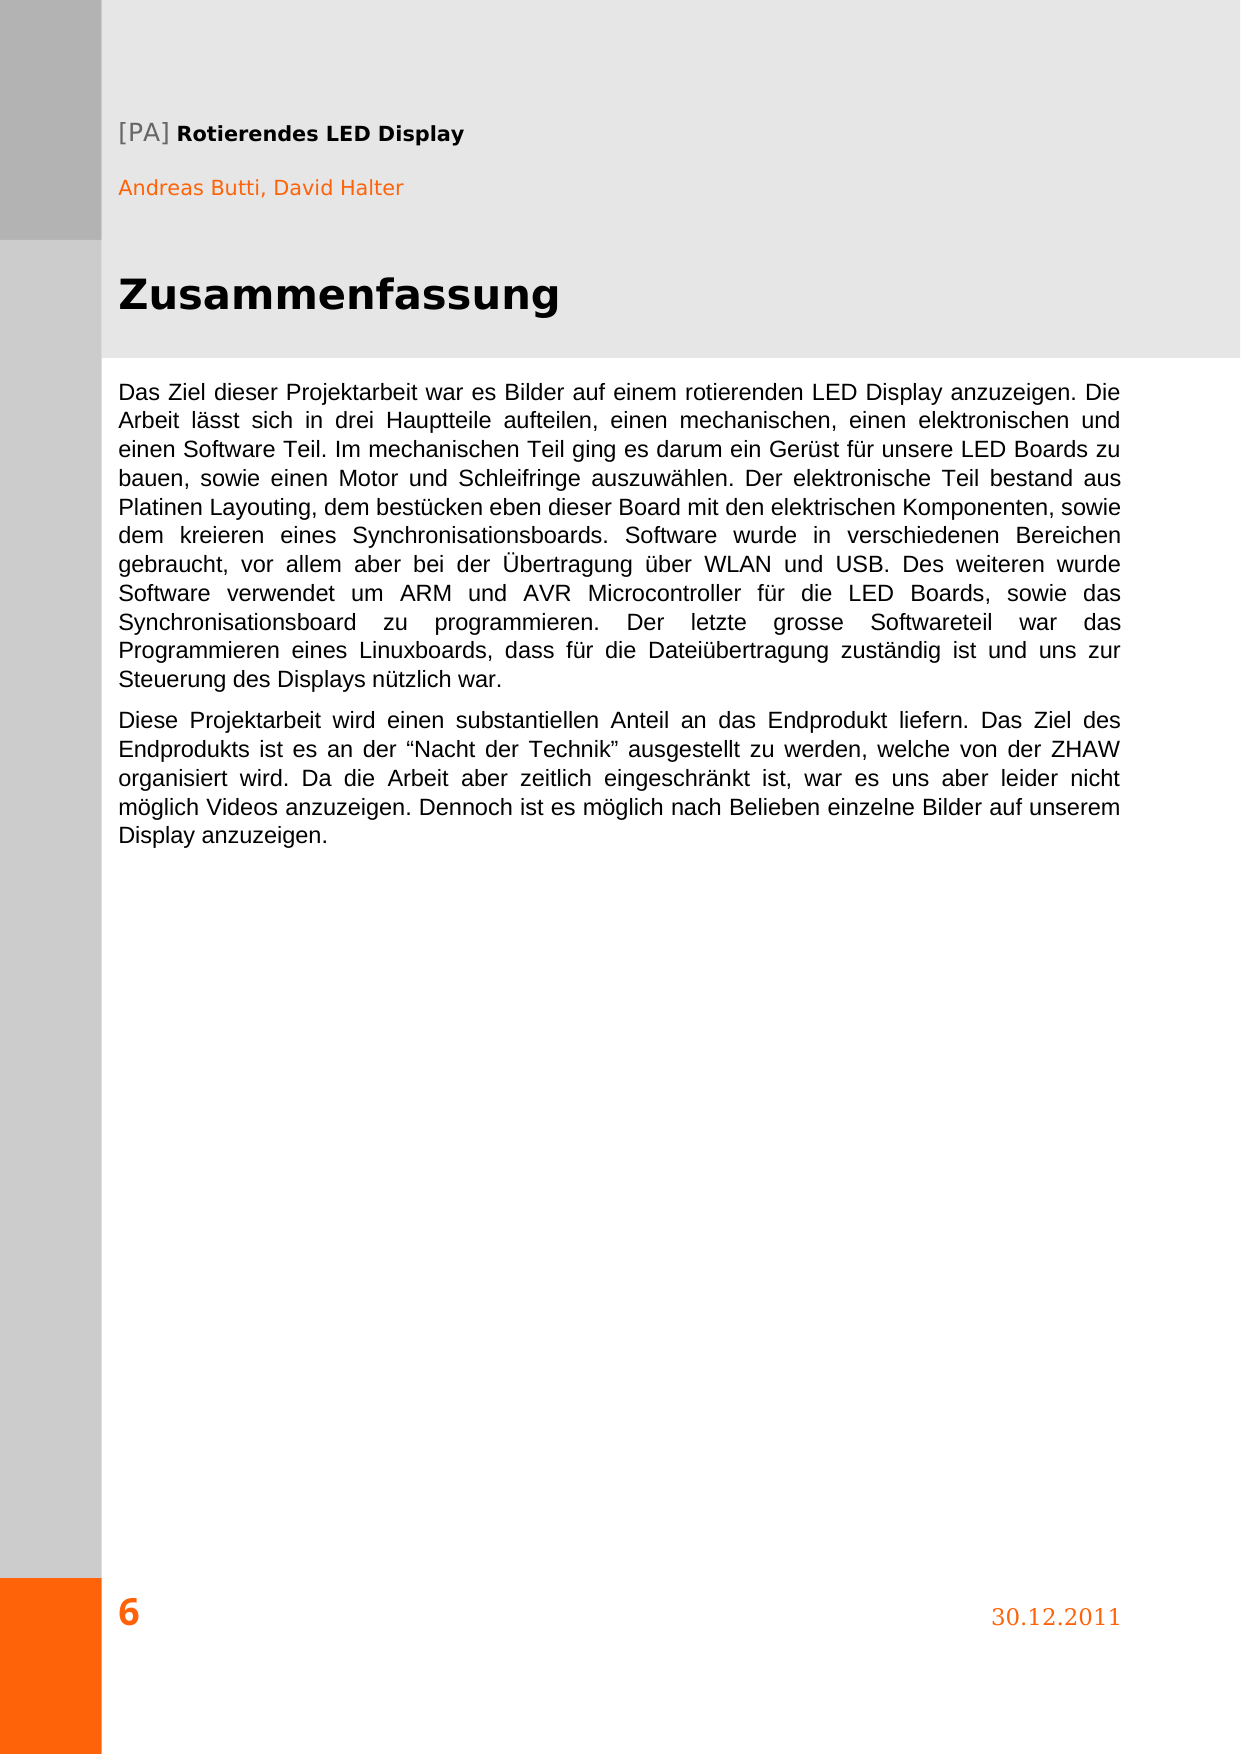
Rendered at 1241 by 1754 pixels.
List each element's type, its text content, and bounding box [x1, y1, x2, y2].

text Diese Projektarbeit wird einen substantiellen Anteil an das Endprodukt liefern. Das Ziel des Endprodukts ist es an der “Nacht der Technik” ausgestellt zu werden, welche von der ZHAW organisiert wird. Da die Arbeit aber zeitlich eingeschränkt ist, war es uns aber leider nicht möglich Videos anzuzeigen. Dennoch ist es möglich nach Belieben einzelne Bilder auf unserem Display anzuzeigen. [118, 707, 1122, 848]
text Das Ziel dieser Projektarbeit war es Bilder auf einem rotierenden LED Display anzuzeigen. Die Arbeit lässt sich in drei Hauptteile aufteilen, einen mechanischen, einen elektronischen und einen Software Teil. Im mechanischen Teil ging es darum ein Gerüst für unsere LED Boards zu bauen, sowie einen Motor und Schleifringe auszuwählen. Der elektronische Teil bestand aus Platinen Layouting, dem bestücken eben dieser Board mit den elektrischen Komponenten, sowie dem kreieren eines Synchronisationsboards. Software wurde in verschiedenen Bereichen gebraucht, vor allem aber bei der Übertragung über WLAN und USB. Des weiteren wurde Software verwendet um ARM und AVR Microcontroller für die LED Boards, sowie das Synchronisationsboard zu programmieren. Der letzte grosse Softwareteil war das Programmieren eines Linuxboards, dass für die Dateiübertragung zuständig ist und uns zur Steuerung des Displays nützlich war. [118, 379, 1122, 692]
